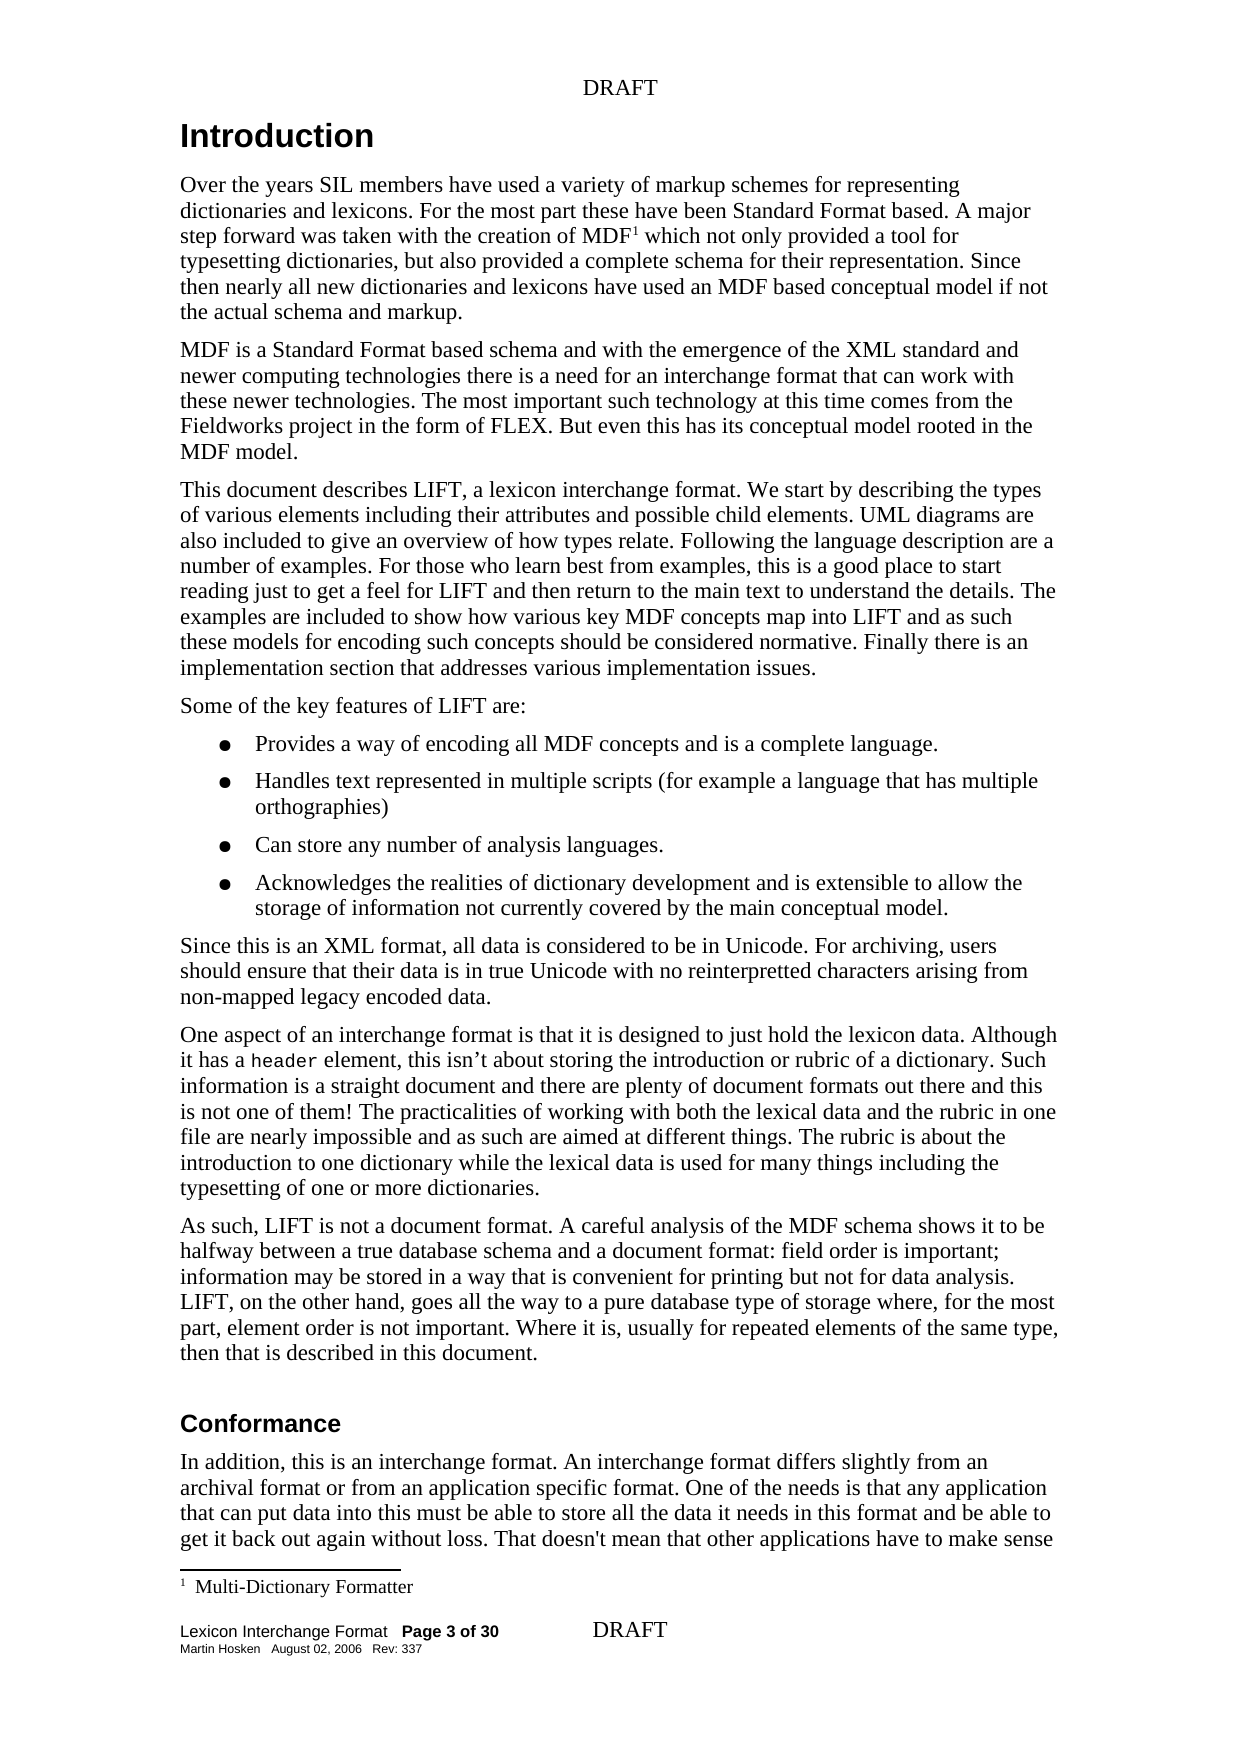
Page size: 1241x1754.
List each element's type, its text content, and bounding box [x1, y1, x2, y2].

text In addition, this is an interchange format. An interchange format differs slightly from an archival format or from an application specific format. One of the needs is that any application that can put data into this must be able to store all the data it needs in this format and be able to get it back out again without loss. That doesn't mean that other applications have to make sense [180, 1449, 1061, 1551]
subtitle Conformance [180, 1409, 1061, 1437]
text Some of the key features of LIFT are: [180, 693, 1061, 718]
text This document describes LIFT, a lexicon interchange format. We start by describing the types of various elements including their attributes and possible child elements. UML diagrams are also included to give an overview of how types relate. Following the language description are a number of examples. For those who learn best from examples, this is a good place to start reading just to get a feel for LIFT and then return to the main text to understand the details. The examples are included to show how various key MDF concepts map into LIFT and as such these models for encoding such concepts should be considered normative. Finally there is an implementation section that addresses various implementation issues. [180, 477, 1061, 680]
text One aspect of an interchange format is that it is designed to just hold the lexicon data. Although it has a header element, this isn’t about storing the introduction or rubric of a dictionary. Such information is a straight document and there are plenty of document formats out there and this is not one of them! The practicalities of working with both the lexical data and the rubric in one file are nearly impossible and as such are aimed at different things. The rubric is about the introduction to one dictionary while the lexical data is used for many things including the typesetting of one or more dictionaries. [180, 1022, 1061, 1200]
list Provides a way of encoding all MDF concepts and is a complete language. [217, 731, 1061, 756]
list Acknowledges the realities of dictionary development and is extensible to allow the storage of information not currently covered by the main conceptual model. [217, 870, 1061, 921]
subtitle Introduction [180, 117, 1061, 154]
list Handles text represented in multiple scripts (for example a language that has multiple orthographies) [217, 768, 1061, 819]
list Can store any number of analysis languages. [217, 832, 1061, 857]
text Since this is an XML format, all data is considered to be in Unicode. For archiving, users should ensure that their data is in true Unicode with no reinterpretted characters arising from non-mapped legacy encoded data. [180, 933, 1061, 1009]
text As such, LIFT is not a document format. A careful analysis of the MDF schema shows it to be halfway between a true database schema and a document format: field order is important; information may be stored in a way that is convenient for printing but not for data analysis. LIFT, on the other hand, goes all the way to a pure database type of storage where, for the most part, element order is not important. Where it is, usually for repeated elements of the same type, then that is described in this document. [180, 1213, 1061, 1365]
text Multi-Dictionary Formatter [180, 1576, 1061, 1598]
text MDF is a Standard Format based schema and with the emergence of the XML standard and newer computing technologies there is a need for an interchange format that can work with these newer technologies. The most important such technology at this time comes from the Fieldworks project in the form of FLEX. But even this has its conceptual model rooted in the MDF model. [180, 337, 1061, 464]
text Over the years SIL members have used a variety of markup schemes for representing dictionaries and lexicons. For the most part these have been Standard Format based. A major step forward was taken with the creation of MDF which not only provided a tool for typesetting dictionaries, but also provided a complete schema for their representation. Since then nearly all new dictionaries and lexicons have used an MDF based conceptual model if not the actual schema and markup. [180, 172, 1061, 325]
